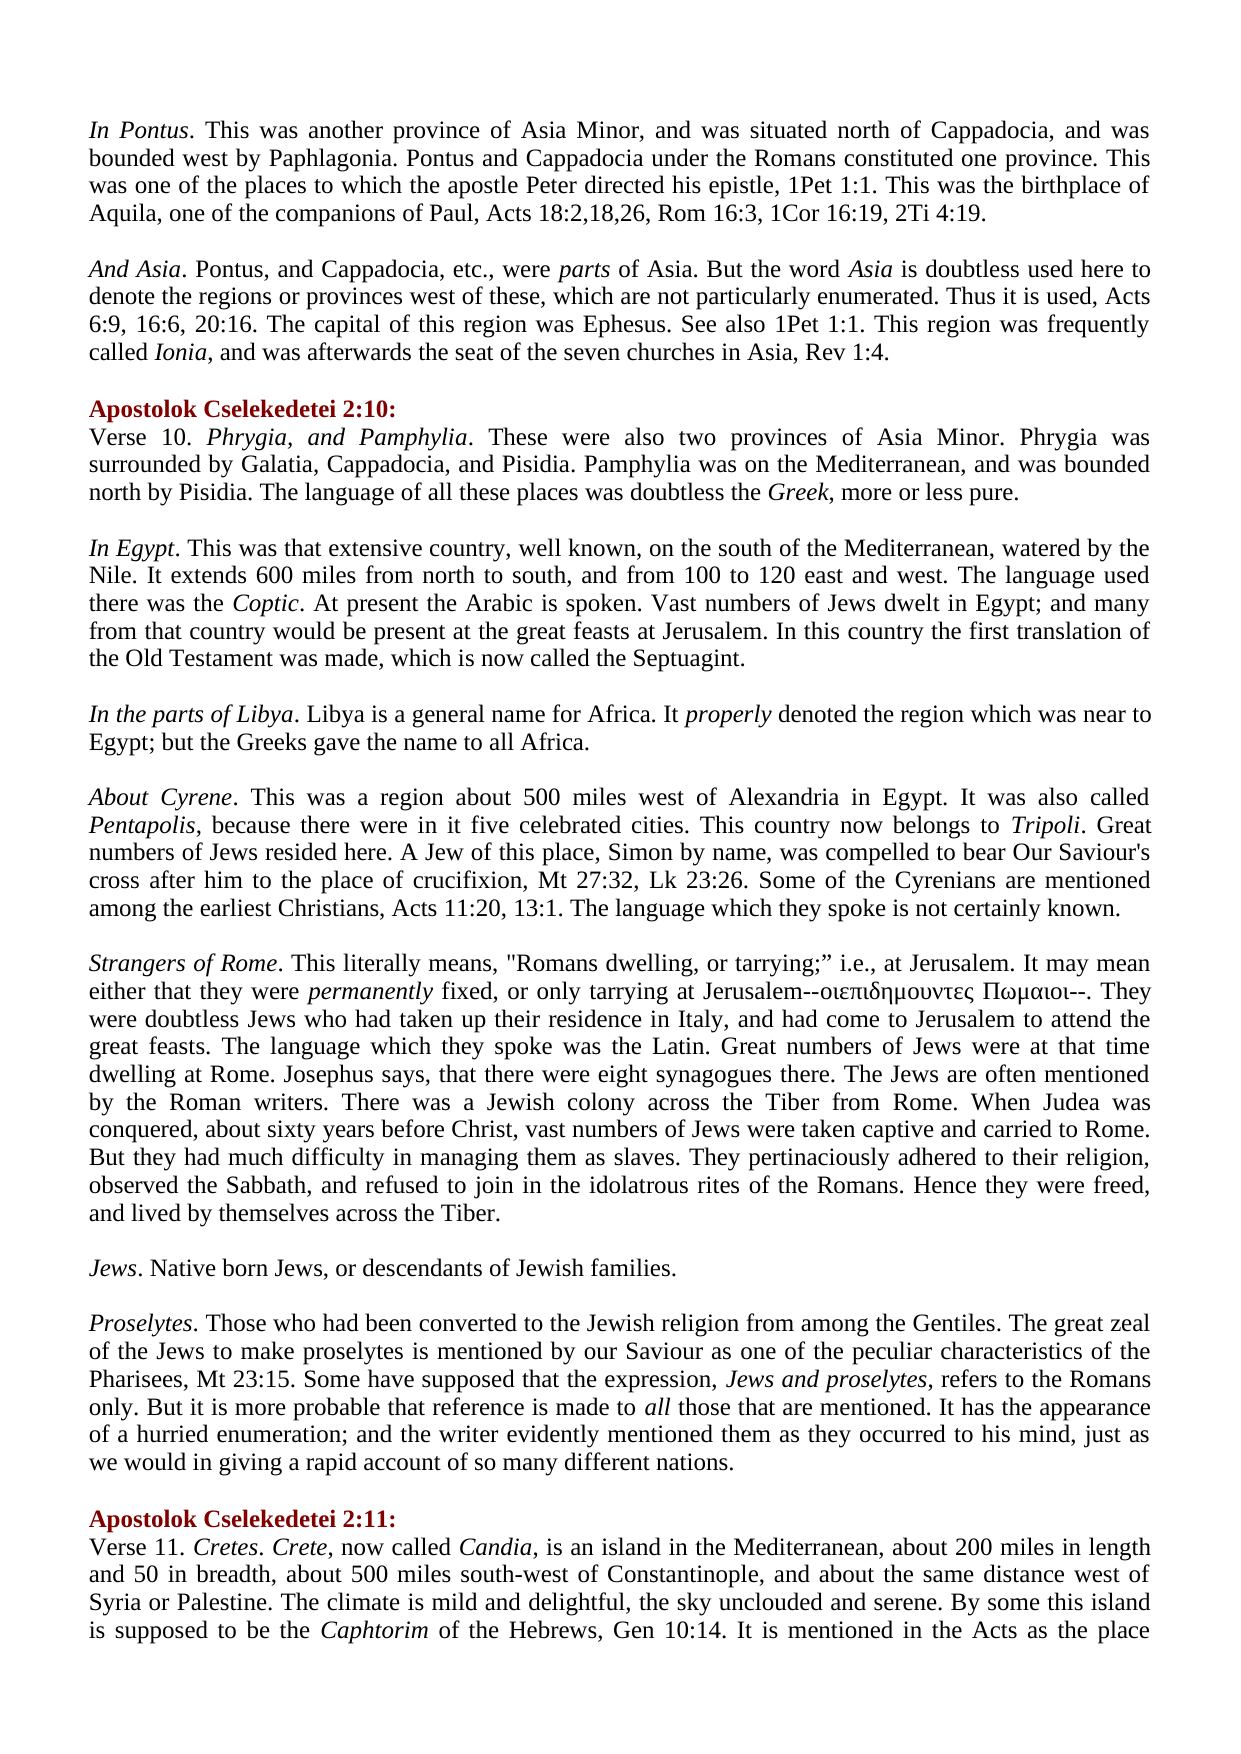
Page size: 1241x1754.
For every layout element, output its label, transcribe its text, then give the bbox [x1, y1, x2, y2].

text Verse 11. Cretes. Crete, now called Candia, is an island in the Mediterranean, about 200 miles in length and 50 in breadth, about 500 miles south-west of Constantinople, and about the same distance west of Syria or Palestine. The climate is mild and delightful, the sky unclouded and serene. By some this island is supposed to be the Caphtorim of the Hebrews, Gen 10:14. It is mentioned in the Acts as the place [88, 1533, 1152, 1644]
text Verse 10. Phrygia, and Pamphylia. These were also two provinces of Asia Minor. Phrygia was surrounded by Galatia, Cappadocia, and Pisidia. Pamphylia was on the Mediterranean, and was bounded north by Pisidia. The language of all these places was doubtless the Greek, more or less pure. In Egypt. This was that extensive country, well known, on the south of the Mediterranean, watered by the Nile. It extends 600 miles from north to south, and from 100 to 120 east and west. The language used there was the Coptic. At present the Arabic is spoken. Vast numbers of Jews dwelt in Egypt; and many from that country would be present at the great feasts at Jerusalem. In this country the first translation of the Old Testament was made, which is now called the Septuagint. In the parts of Libya. Libya is a general name for Africa. It properly denoted the region which was near to Egypt; but the Greeks gave the name to all Africa. About Cyrene. This was a region about 500 miles west of Alexandria in Egypt. It was also called Pentapolis, because there were in it five celebrated cities. This country now belongs to Tripoli. Great numbers of Jews resided here. A Jew of this place, Simon by name, was compelled to bear Our Saviour's cross after him to the place of crucifixion, Mt 27:32, Lk 23:26. Some of the Cyrenians are mentioned among the earliest Christians, Acts 11:20, 13:1. The language which they spoke is not certainly known. Strangers of Rome. This literally means, "Romans dwelling, or tarrying;” i.e., at Jerusalem. It may mean either that they were permanently fixed, or only tarrying at Jerusalem--οιεπιδημουντες Πωμαιοι--. They were doubtless Jews who had taken up their residence in Italy, and had come to Jerusalem to attend the great feasts. The language which they spoke was the Latin. Great numbers of Jews were at that time dwelling at Rome. Josephus says, that there were eight synagogues there. The Jews are often mentioned by the Roman writers. There was a Jewish colony across the Tiber from Rome. When Judea was conquered, about sixty years before Christ, vast numbers of Jews were taken captive and carried to Rome. But they had much difficulty in managing them as slaves. They pertinaciously adhered to their religion, observed the Sabbath, and refused to join in the idolatrous rites of the Romans. Hence they were freed, and lived by themselves across the Tiber. Jews. Native born Jews, or descendants of Jewish families. Proselytes. Those who had been converted to the Jewish religion from among the Gentiles. The great zeal of the Jews to make proselytes is mentioned by our Saviour as one of the peculiar characteristics of the Pharisees, Mt 23:15. Some have supposed that the expression, Jews and proselytes, refers to the Romans only. But it is more probable that reference is made to all those that are mentioned. It has the appearance of a hurried enumeration; and the writer evidently mentioned them as they occurred to his mind, just as we would in giving a rapid account of so many different nations. [88, 423, 1152, 1476]
text Apostolok Cselekedetei 2:10: [88, 395, 1152, 423]
text Apostolok Cselekedetei 2:11: [88, 1505, 1152, 1533]
text In Pontus. This was another province of Asia Minor, and was situated north of Cappadocia, and was bounded west by Paphlagonia. Pontus and Cappadocia under the Romans constituted one province. This was one of the places to which the apostle Peter directed his epistle, 1Pet 1:1. This was the birthplace of Aquila, one of the companions of Paul, Acts 18:2,18,26, Rom 16:3, 1Cor 16:19, 2Ti 4:19. And Asia. Pontus, and Cappadocia, etc., were parts of Asia. But the word Asia is doubtless used here to denote the regions or provinces west of these, which are not particularly enumerated. Thus it is used, Acts 6:9, 16:6, 20:16. The capital of this region was Ephesus. See also 1Pet 1:1. This region was frequently called Ionia, and was afterwards the seat of the seven churches in Asia, Rev 1:4. [88, 88, 1152, 366]
